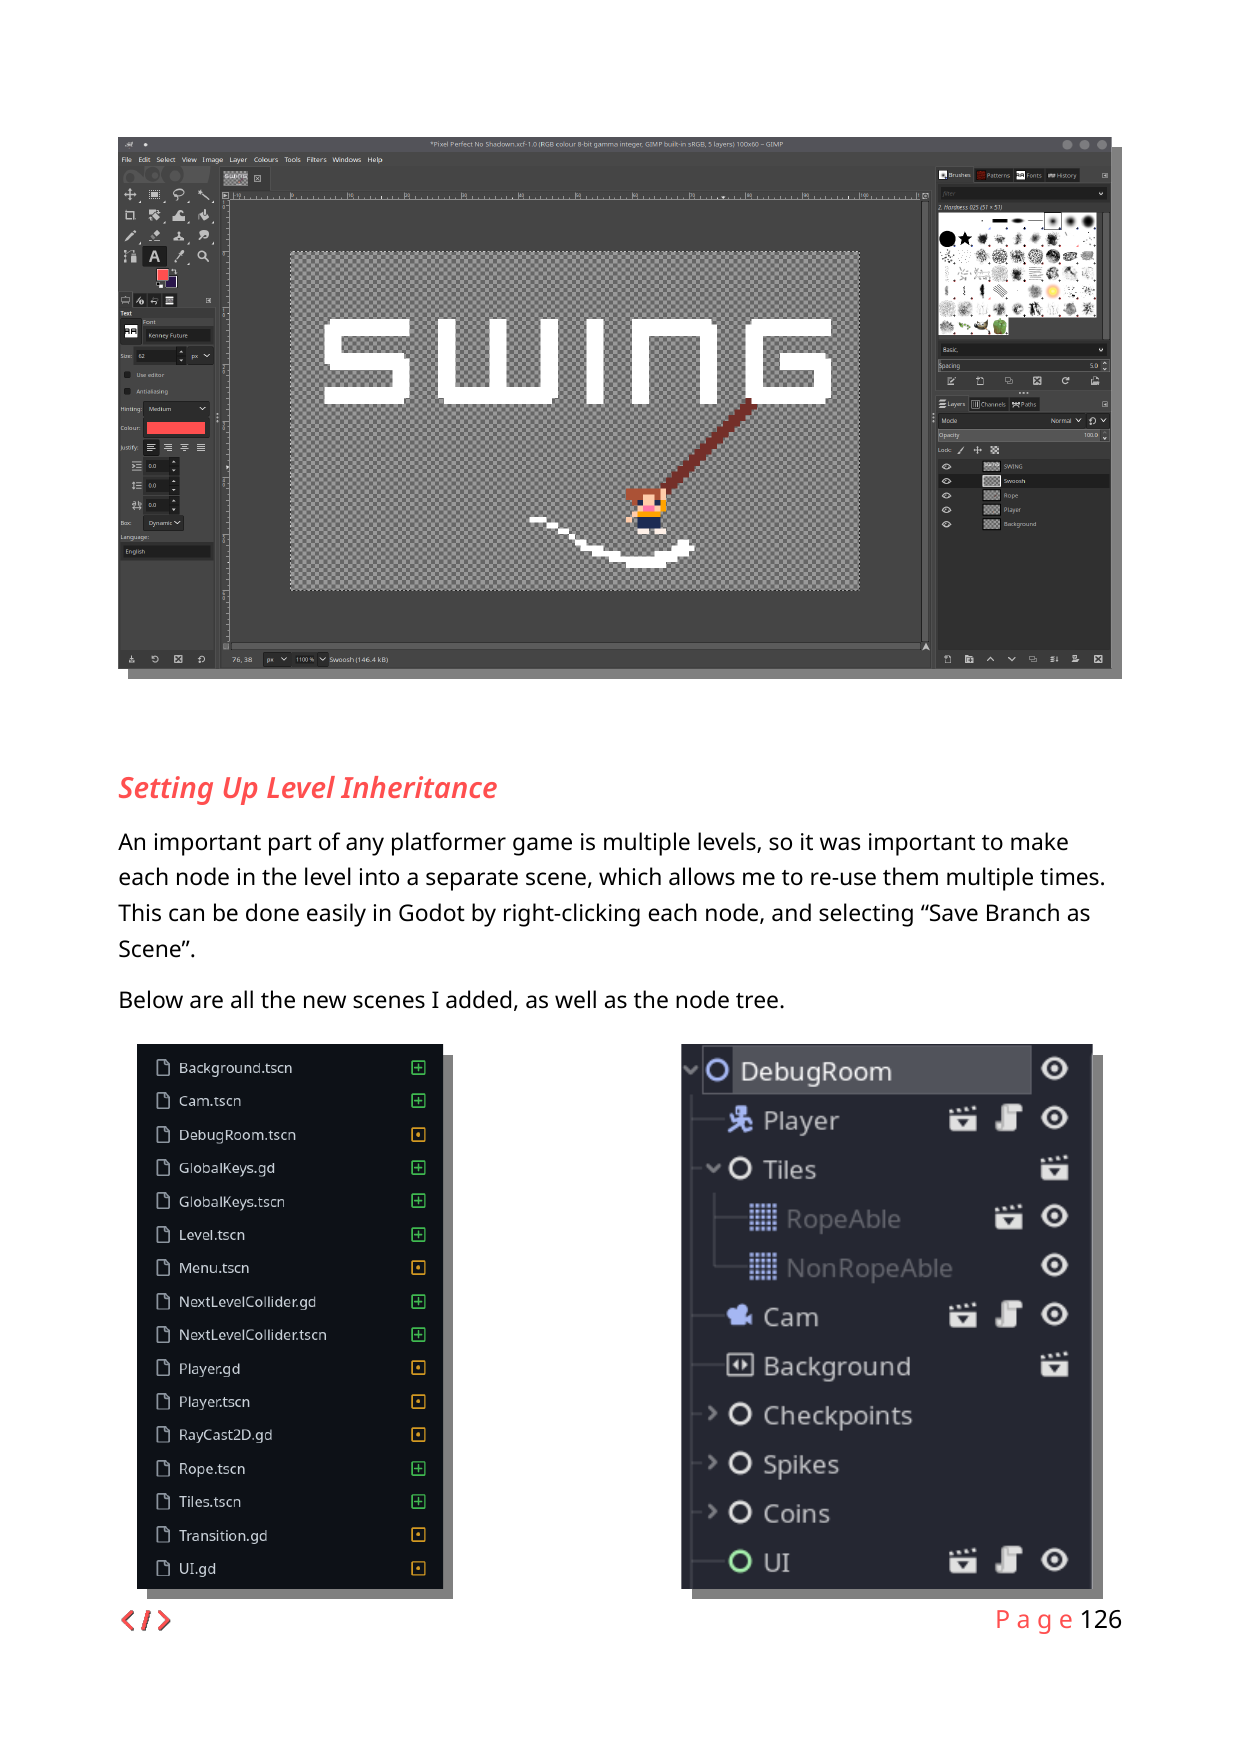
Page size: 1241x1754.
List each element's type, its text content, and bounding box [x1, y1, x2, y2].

text Below are all the new scenes I added, as well as the node tree. [118, 984, 1122, 1015]
picture [116, 1591, 175, 1649]
picture [137, 1044, 444, 1589]
picture [681, 1044, 1093, 1589]
subtitle Setting Up Level Inheritance [118, 767, 1122, 807]
text An important part of any platformer game is multiple levels, so it was important to make each node in the level into a separate scene, which allows me to re-use them multiple times. This can be done easily in Godot by right-clicking each node, and selecting “Save Branch as Scene”. [118, 825, 1122, 964]
picture [118, 137, 1112, 669]
